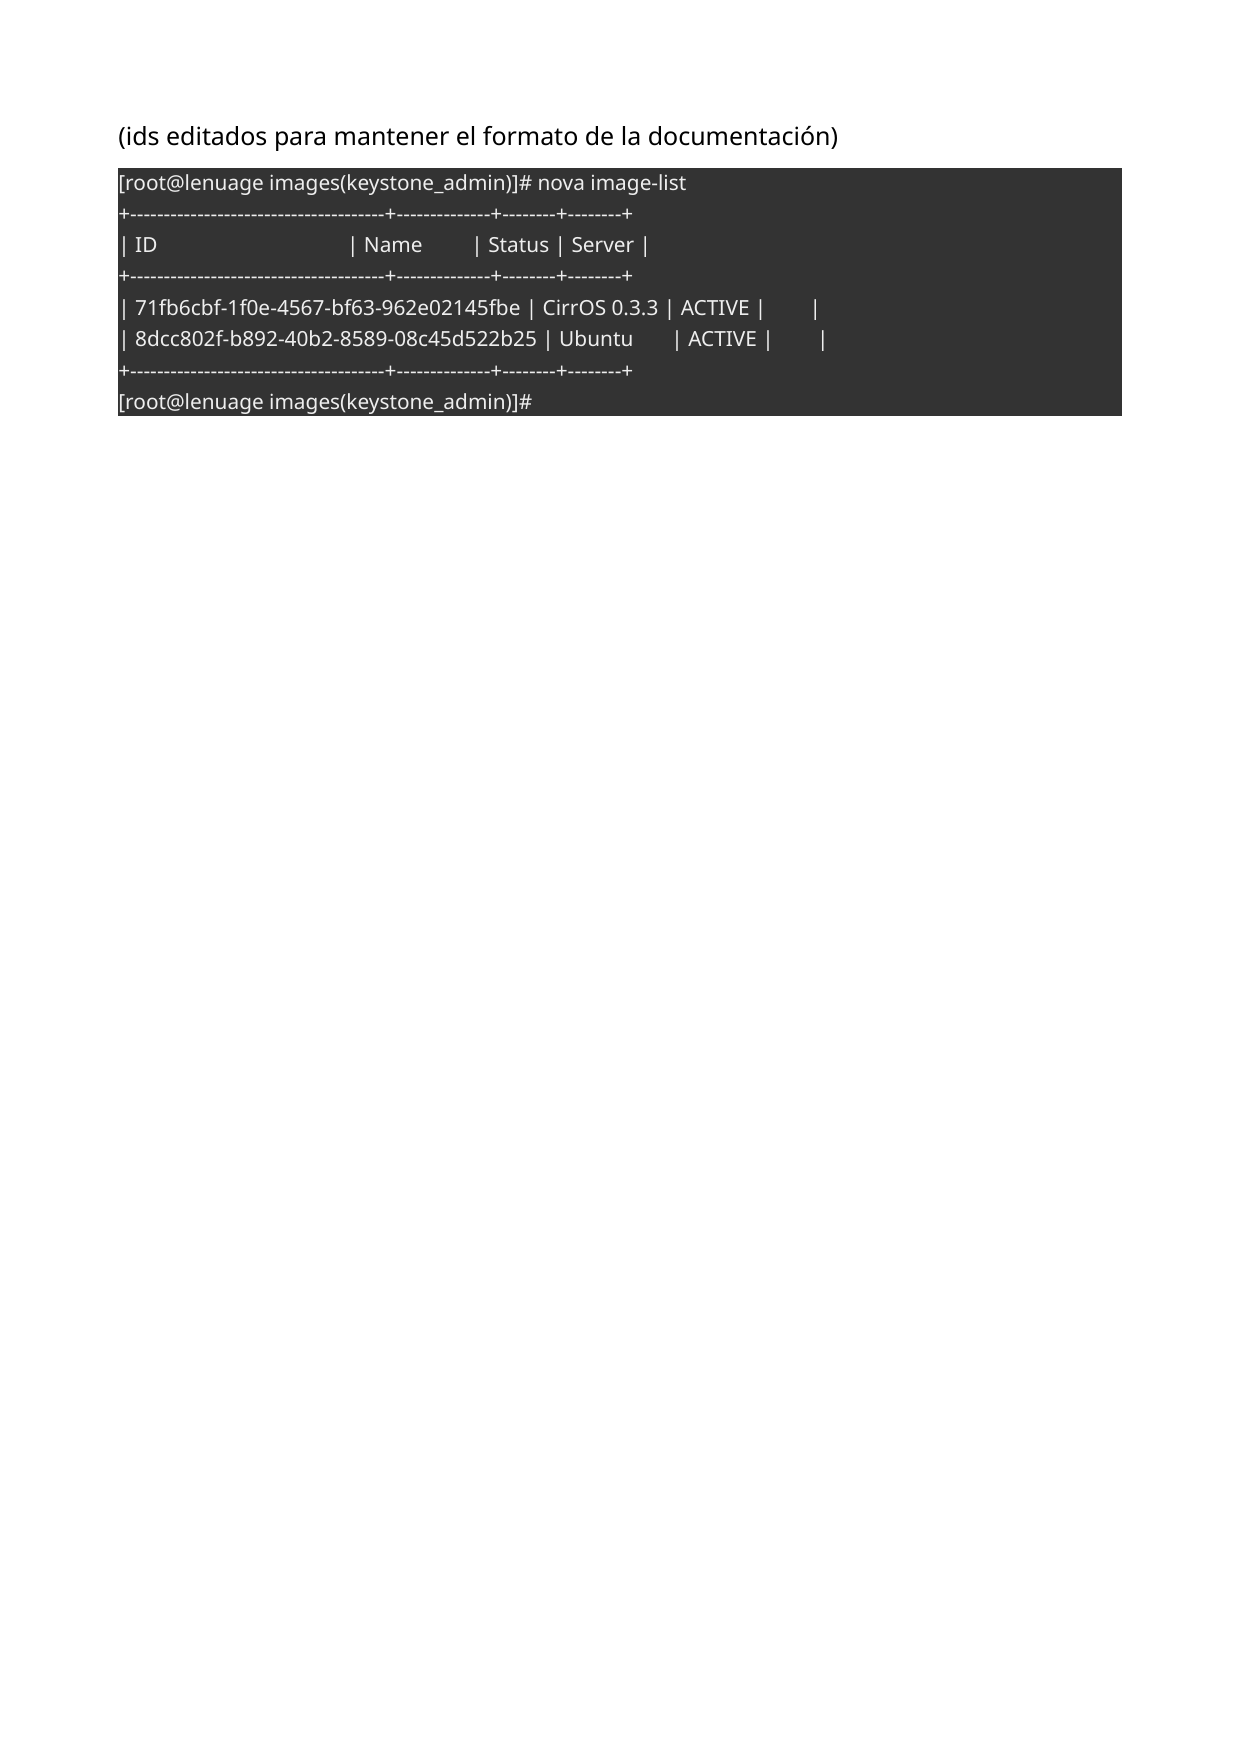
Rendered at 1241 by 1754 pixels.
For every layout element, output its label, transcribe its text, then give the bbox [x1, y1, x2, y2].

text [root@lenuage images(keystone_admin)]# nova image-list [118, 168, 1122, 196]
text +--------------------------------------+--------------+--------+--------+ [118, 262, 1122, 290]
text | ID | Name | Status | Server | [118, 230, 1122, 259]
text +--------------------------------------+--------------+--------+--------+ [118, 356, 1122, 384]
text | 71fb6cbf-1f0e-4567-bf63-962e02145fbe | CirrOS 0.3.3 | ACTIVE | | [118, 293, 1122, 321]
text [root@lenuage images(keystone_admin)]# [118, 387, 1122, 416]
text | 8dcc802f-b892-40b2-8589-08c45d522b25 | Ubuntu | ACTIVE | | [118, 324, 1122, 353]
text +--------------------------------------+--------------+--------+--------+ [118, 199, 1122, 227]
text (ids editados para mantener el formato de la documentación) [118, 118, 1122, 152]
